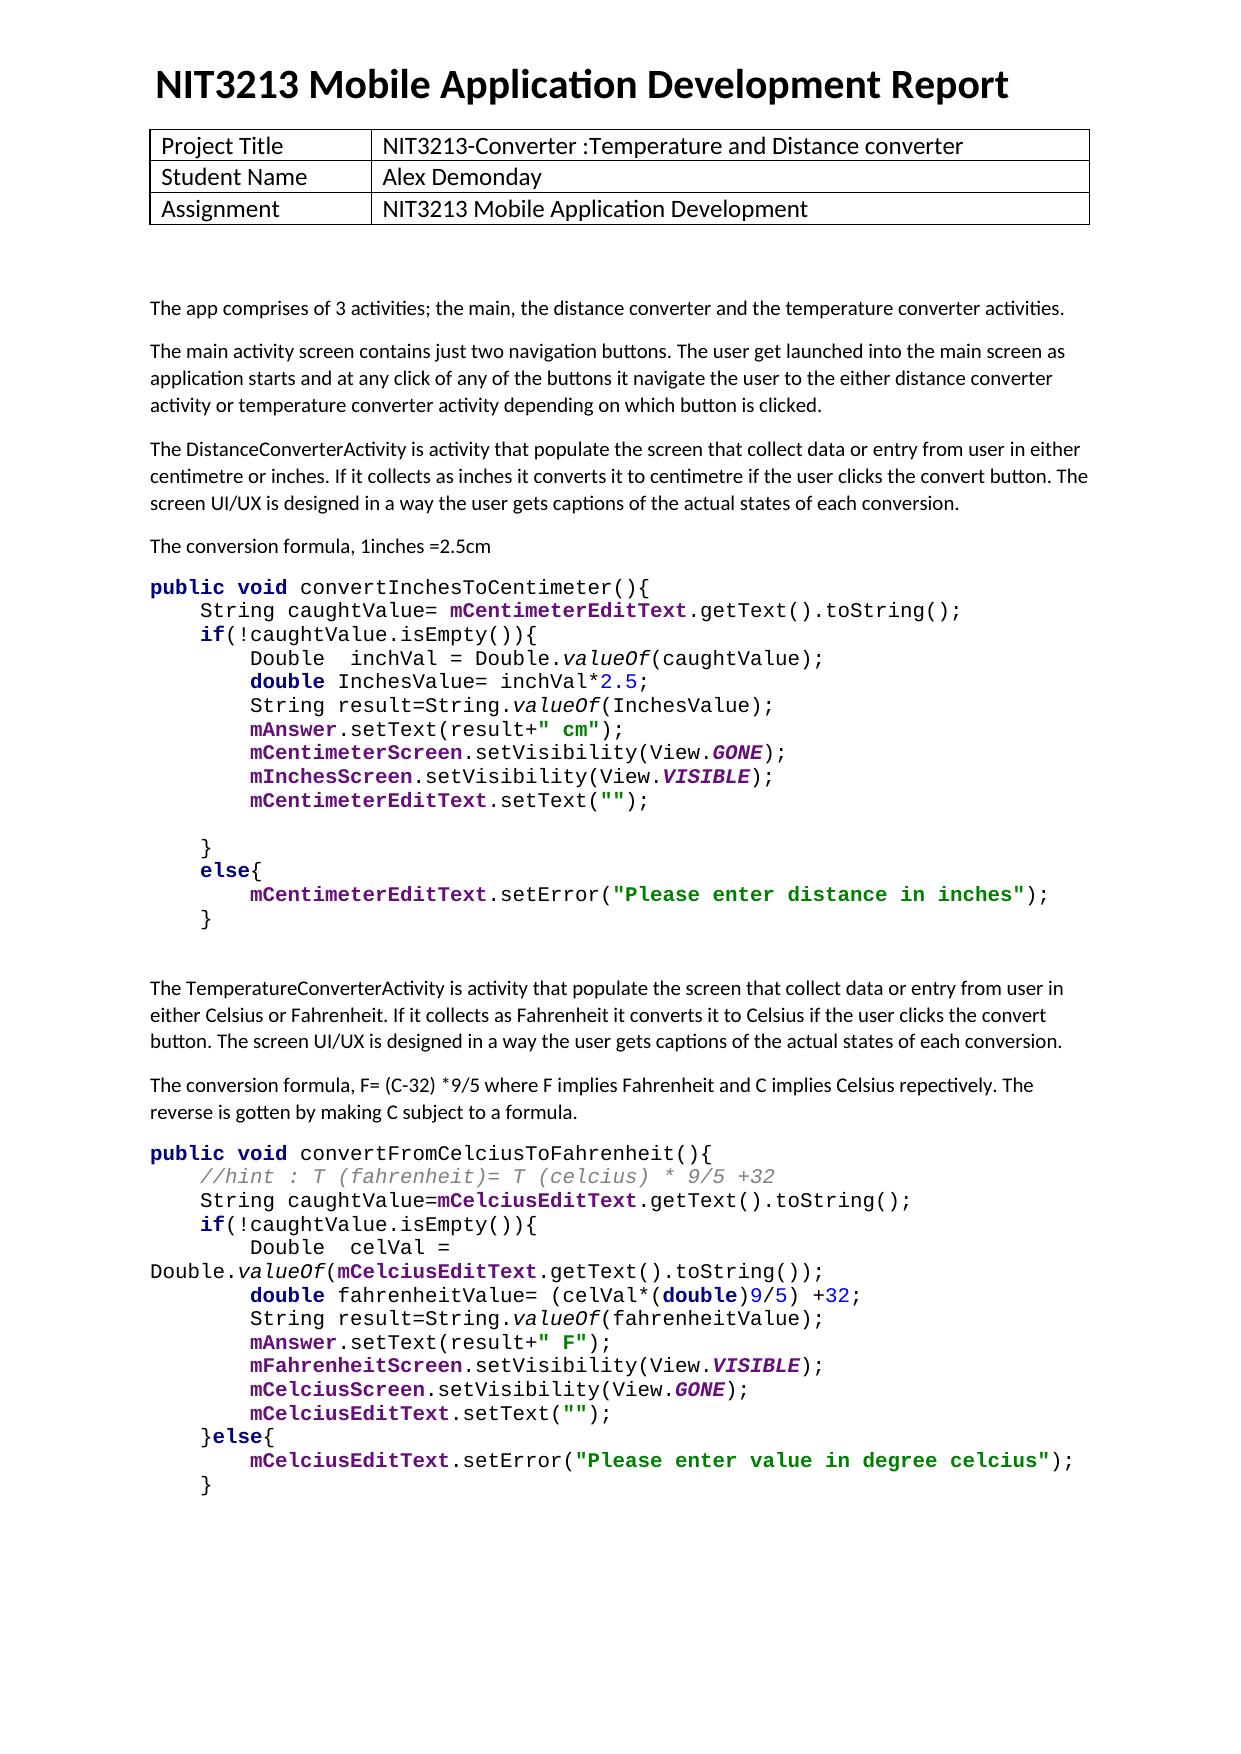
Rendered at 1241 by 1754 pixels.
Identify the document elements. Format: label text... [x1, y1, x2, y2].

text The main activity screen contains just two navigation buttons. The user get launched into the main screen as application starts and at any click of any of the buttons it navigate the user to the either distance converter activity or temperature converter activity depending on which button is clicked. [150, 339, 1090, 418]
text The conversion formula, 1inches =2.5cm [150, 533, 1090, 559]
text public void convertFromCelciusToFahrenheit(){ //hint : T (fahrenheit)= T (celcius) * 9/5 +32 String caughtValue=mCelciusEditText.getText().toString(); if(!caughtValue.isEmpty()){ Double celVal = Double.valueOf(mCelciusEditText.getText().toString()); double fahrenheitValue= (celVal*(double)9/5) +32; String result=String.valueOf(fahrenheitValue); mAnswer.setText(result+" F"); mFahrenheitScreen.setVisibility(View.VISIBLE); mCelciusScreen.setVisibility(View.GONE); mCelciusEditText.setText(""); }else{ mCelciusEditText.setError("Please enter value in degree celcius"); } [150, 1143, 1090, 1497]
table_header NIT3213-Converter :Temperature and Distance converter [372, 130, 1089, 160]
table_header Project Title [151, 130, 371, 160]
text The app comprises of 3 activities; the main, the distance converter and the temperature converter activities. [150, 295, 1090, 321]
table_cell NIT3213 Mobile Application Development [372, 193, 1089, 223]
table_cell Student Name [151, 161, 371, 192]
table_cell Assignment [151, 193, 371, 223]
text The DistanceConverterActivity is activity that populate the screen that collect data or entry from user in either centimetre or inches. If it collects as inches it converts it to centimetre if the user clicks the convert button. The screen UI/UX is designed in a way the user gets captions of the actual states of each conversion. [150, 436, 1090, 515]
text NIT3213 Mobile Application Development Report [150, 58, 1090, 109]
text public void convertInchesToCentimeter(){ String caughtValue= mCentimeterEditText.getText().toString(); if(!caughtValue.isEmpty()){ Double inchVal = Double.valueOf(caughtValue); double InchesValue= inchVal*2.5; String result=String.valueOf(InchesValue); mAnswer.setText(result+" cm"); mCentimeterScreen.setVisibility(View.GONE); mInchesScreen.setVisibility(View.VISIBLE); mCentimeterEditText.setText(""); } else{ mCentimeterEditText.setError("Please enter distance in inches"); } [150, 577, 1090, 931]
table_cell Alex Demonday [372, 161, 1089, 192]
text The conversion formula, F= (C-32) *9/5 where F implies Fahrenheit and C implies Celsius repectively. The reverse is gotten by making C subject to a formula. [150, 1072, 1090, 1124]
text The TemperatureConverterActivity is activity that populate the screen that collect data or entry from user in either Celsius or Fahrenheit. If it collects as Fahrenheit it converts it to Celsius if the user clicks the convert button. The screen UI/UX is designed in a way the user gets captions of the actual states of each conversion. [150, 975, 1090, 1054]
